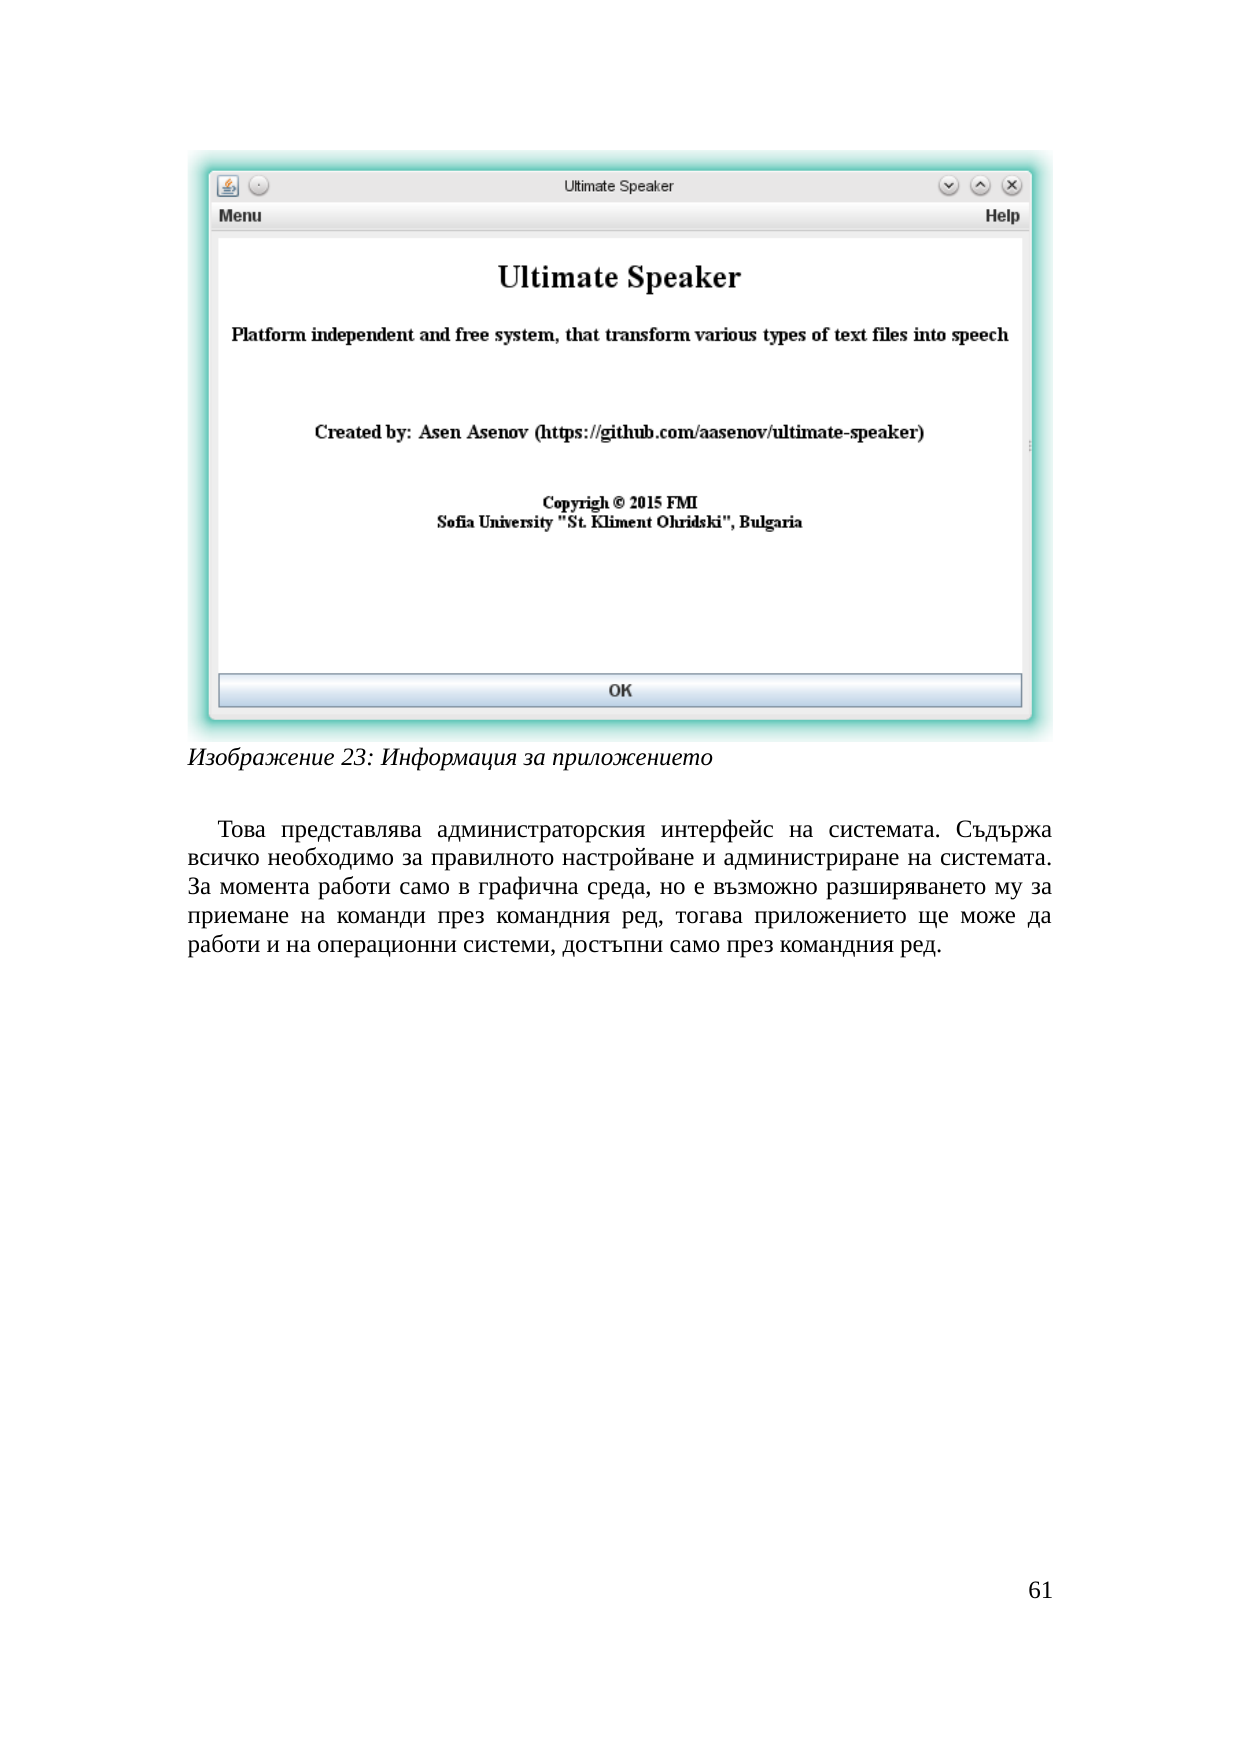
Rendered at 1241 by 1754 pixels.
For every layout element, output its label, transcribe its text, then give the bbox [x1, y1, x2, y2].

text Това представлява администраторския интерфейс на системата. Съдържа всичко необходимо за правилното настройване и администриране на системата. За момента работи само в графична среда, но е възможно разширяването му за приемане на команди през командния ред, тогава приложението ще може да работи и на операционни системи, достъпни само през командния ред. [187, 814, 1053, 957]
picture [187, 150, 1053, 742]
text Изображение 23: Информация за приложението [187, 742, 1053, 770]
